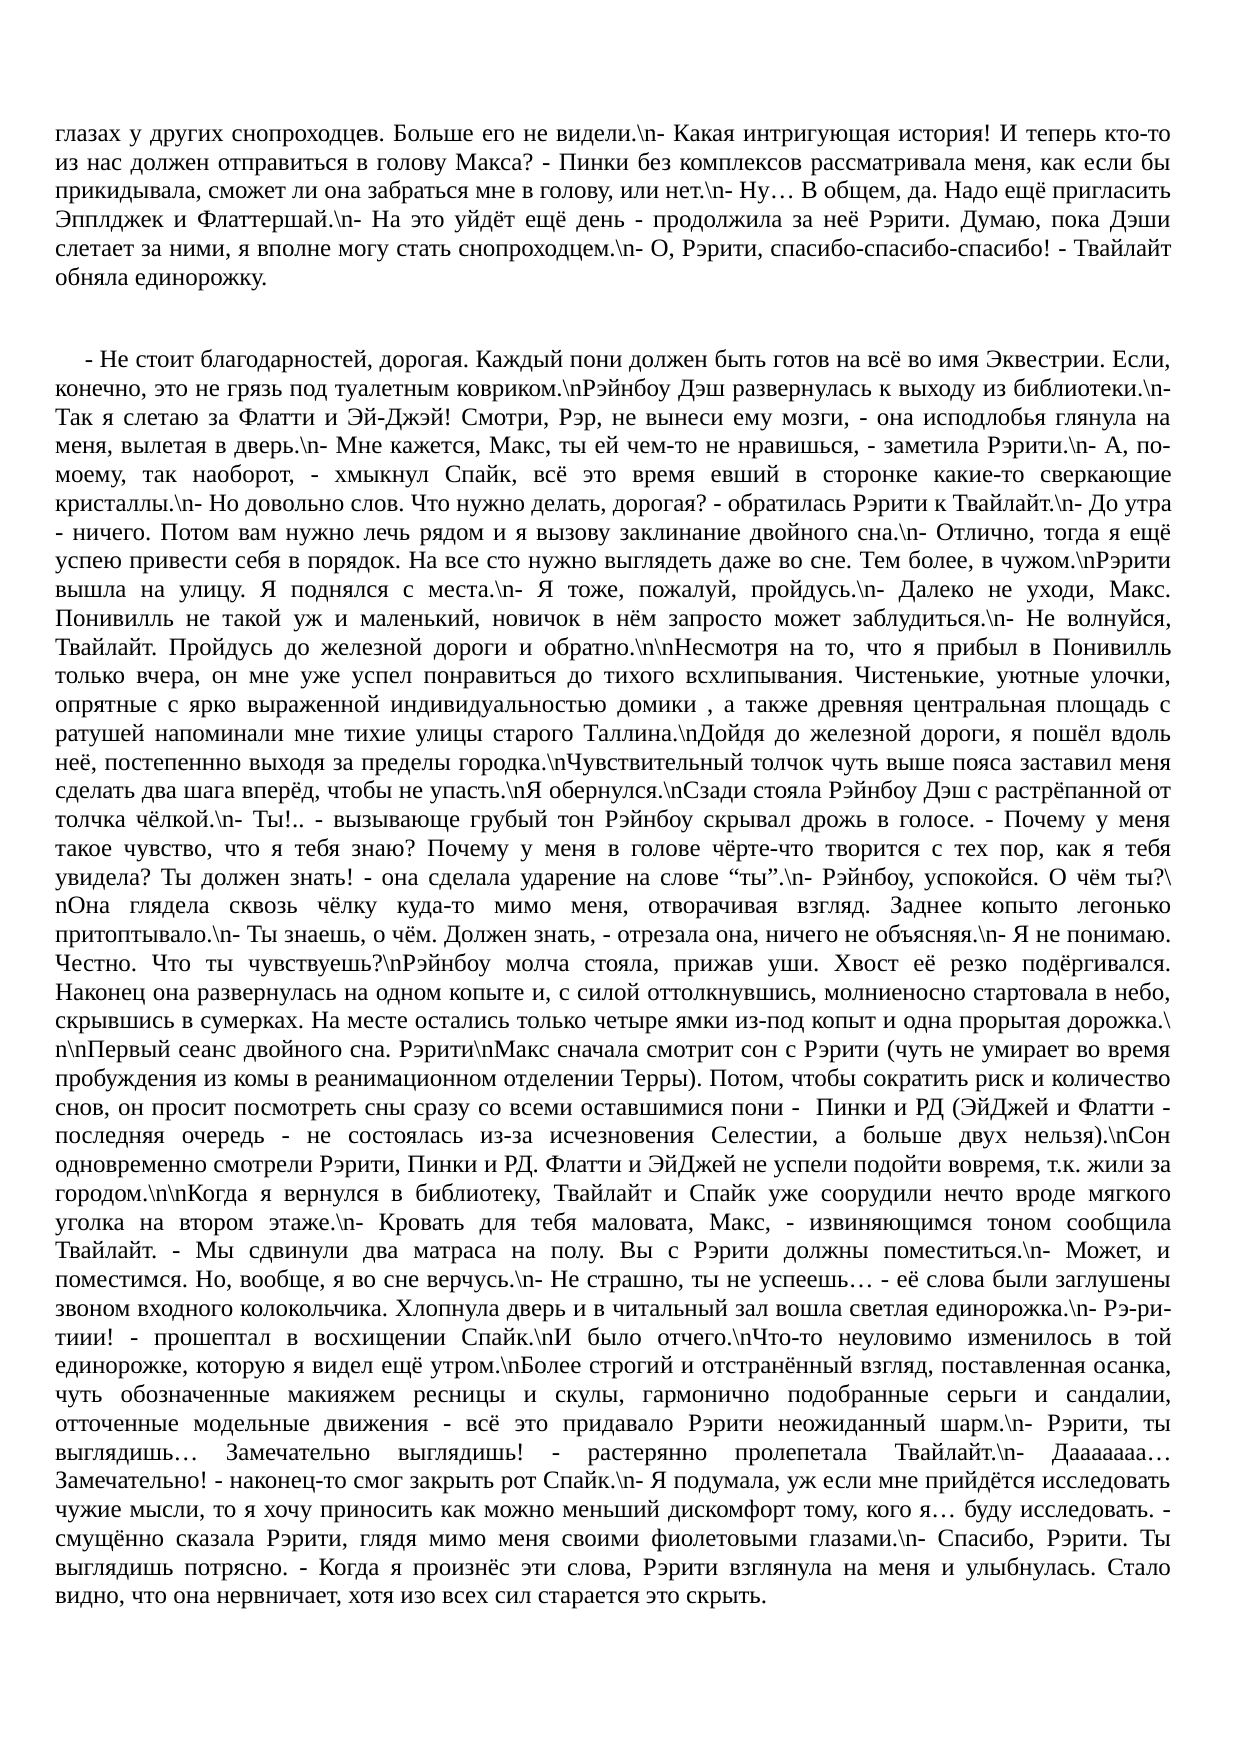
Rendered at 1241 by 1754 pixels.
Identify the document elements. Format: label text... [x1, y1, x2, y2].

text - Не стоит благодарностей, дорогая. Каждый пони должен быть готов на всё во имя Эквестрии. Если, конечно, это не грязь под туалетным ковриком.\nРэйнбоу Дэш развернулась к выходу из библиотеки.\n- Так я слетаю за Флатти и Эй-Джэй! Смотри, Рэр, не вынеси ему мозги, - она исподлобья глянула на меня, вылетая в дверь.\n- Мне кажется, Макс, ты ей чем-то не нравишься, - заметила Рэрити.\n- А, по-моему, так наоборот, - хмыкнул Спайк, всё это время евший в сторонке какие-то сверкающие кристаллы.\n- Но довольно слов. Что нужно делать, дорогая? - обратилась Рэрити к Твайлайт.\n- До утра - ничего. Потом вам нужно лечь рядом и я вызову заклинание двойного сна.\n- Отлично, тогда я ещё успею привести себя в порядок. На все сто нужно выглядеть даже во сне. Тем более, в чужом.\nРэрити вышла на улицу. Я поднялся с места.\n- Я тоже, пожалуй, пройдусь.\n- Далеко не уходи, Макс. Понивилль не такой уж и маленький, новичок в нём запросто может заблудиться.\n- Не волнуйся, Твайлайт. Пройдусь до железной дороги и обратно.\n\nНесмотря на то, что я прибыл в Понивилль только вчера, он мне уже успел понравиться до тихого всхлипывания. Чистенькие, уютные улочки, опрятные с ярко выраженной индивидуальностью домики , а также древняя центральная площадь с ратушей напоминали мне тихие улицы старого Таллина.\nДойдя до железной дороги, я пошёл вдоль неё, постепеннно выходя за пределы городка.\nЧувствительный толчок чуть выше пояса заставил меня сделать два шага вперёд, чтобы не упасть.\nЯ обернулся.\nСзади стояла Рэйнбоу Дэш с растрёпанной от толчка чёлкой.\n- Ты!.. - вызывающе грубый тон Рэйнбоу скрывал дрожь в голосе. - Почему у меня такое чувство, что я тебя знаю? Почему у меня в голове чёрте-что творится с тех пор, как я тебя увидела? Ты должен знать! - она сделала ударение на слове “ты”.\n- Рэйнбоу, успокойся. О чём ты?\nОна глядела сквозь чёлку куда-то мимо меня, отворачивая взгляд. Заднее копыто легонько притоптывало.\n- Ты знаешь, о чём. Должен знать, - отрезала она, ничего не объясняя.\n- Я не понимаю. Честно. Что ты чувствуешь?\nРэйнбоу молча стояла, прижав уши. Хвост её резко подёргивался. Наконец она развернулась на одном копыте и, с силой оттолкнувшись, молниеносно стартовала в небо, скрывшись в сумерках. На месте остались только четыре ямки из-под копыт и одна прорытая дорожка.\n\nПервый сеанс двойного сна. Рэрити\nМакс сначала смотрит сон с Рэрити (чуть не умирает во время пробуждения из комы в реанимационном отделении Терры). Потом, чтобы сократить риск и количество снов, он просит посмотреть сны сразу со всеми оставшимися пони - Пинки и РД (ЭйДжей и Флатти - последняя очередь - не состоялась из-за исчезновения Селестии, а больше двух нельзя).\nСон одновременно смотрели Рэрити, Пинки и РД. Флатти и ЭйДжей не успели подойти вовремя, т.к. жили за городом.\n\nКогда я вернулся в библиотеку, Твайлайт и Спайк уже соорудили нечто вроде мягкого уголка на втором этаже.\n- Кровать для тебя маловата, Макс, - извиняющимся тоном сообщила Твайлайт. - Мы сдвинули два матраса на полу. Вы с Рэрити должны поместиться.\n- Может, и поместимся. Но, вообще, я во сне верчусь.\n- Не страшно, ты не успеешь… - её слова были заглушены звоном входного колокольчика. Хлопнула дверь и в читальный зал вошла светлая единорожка.\n- Рэ-ри-тиии! - прошептал в восхищении Спайк.\nИ было отчего.\nЧто-то неуловимо изменилось в той единорожке, которую я видел ещё утром.\nБолее строгий и отстранённый взгляд, поставленная осанка, чуть обозначенные макияжем ресницы и скулы, гармонично подобранные серьги и сандалии, отточенные модельные движения - всё это придавало Рэрити неожиданный шарм.\n- Рэрити, ты выглядишь… Замечательно выглядишь! - растерянно пролепетала Твайлайт.\n- Дааааааа… Замечательно! - наконец-то смог закрыть рот Спайк.\n- Я подумала, уж если мне прийдётся исследовать чужие мысли, то я хочу приносить как можно меньший дискомфорт тому, кого я… буду исследовать. - смущённо сказала Рэрити, глядя мимо меня своими фиолетовыми глазами.\n- Спасибо, Рэрити. Ты выглядишь потрясно. - Когда я произнёс эти слова, Рэрити взглянула на меня и улыбнулась. Стало видно, что она нервничает, хотя изо всех сил старается это скрыть. [55, 344, 1172, 1609]
text глазах у других снопроходцев. Больше его не видели.\n- Какая интригующая история! И теперь кто-то из нас должен отправиться в голову Макса? - Пинки без комплексов рассматривала меня, как если бы прикидывала, сможет ли она забраться мне в голову, или нет.\n- Ну… В общем, да. Надо ещё пригласить Эпплджек и Флаттершай.\n- На это уйдёт ещё день - продолжила за неё Рэрити. Думаю, пока Дэши слетает за ними, я вполне могу стать снопроходцем.\n- О, Рэрити, спасибо-спасибо-спасибо! - Твайлайт обняла единорожку. [55, 118, 1172, 291]
